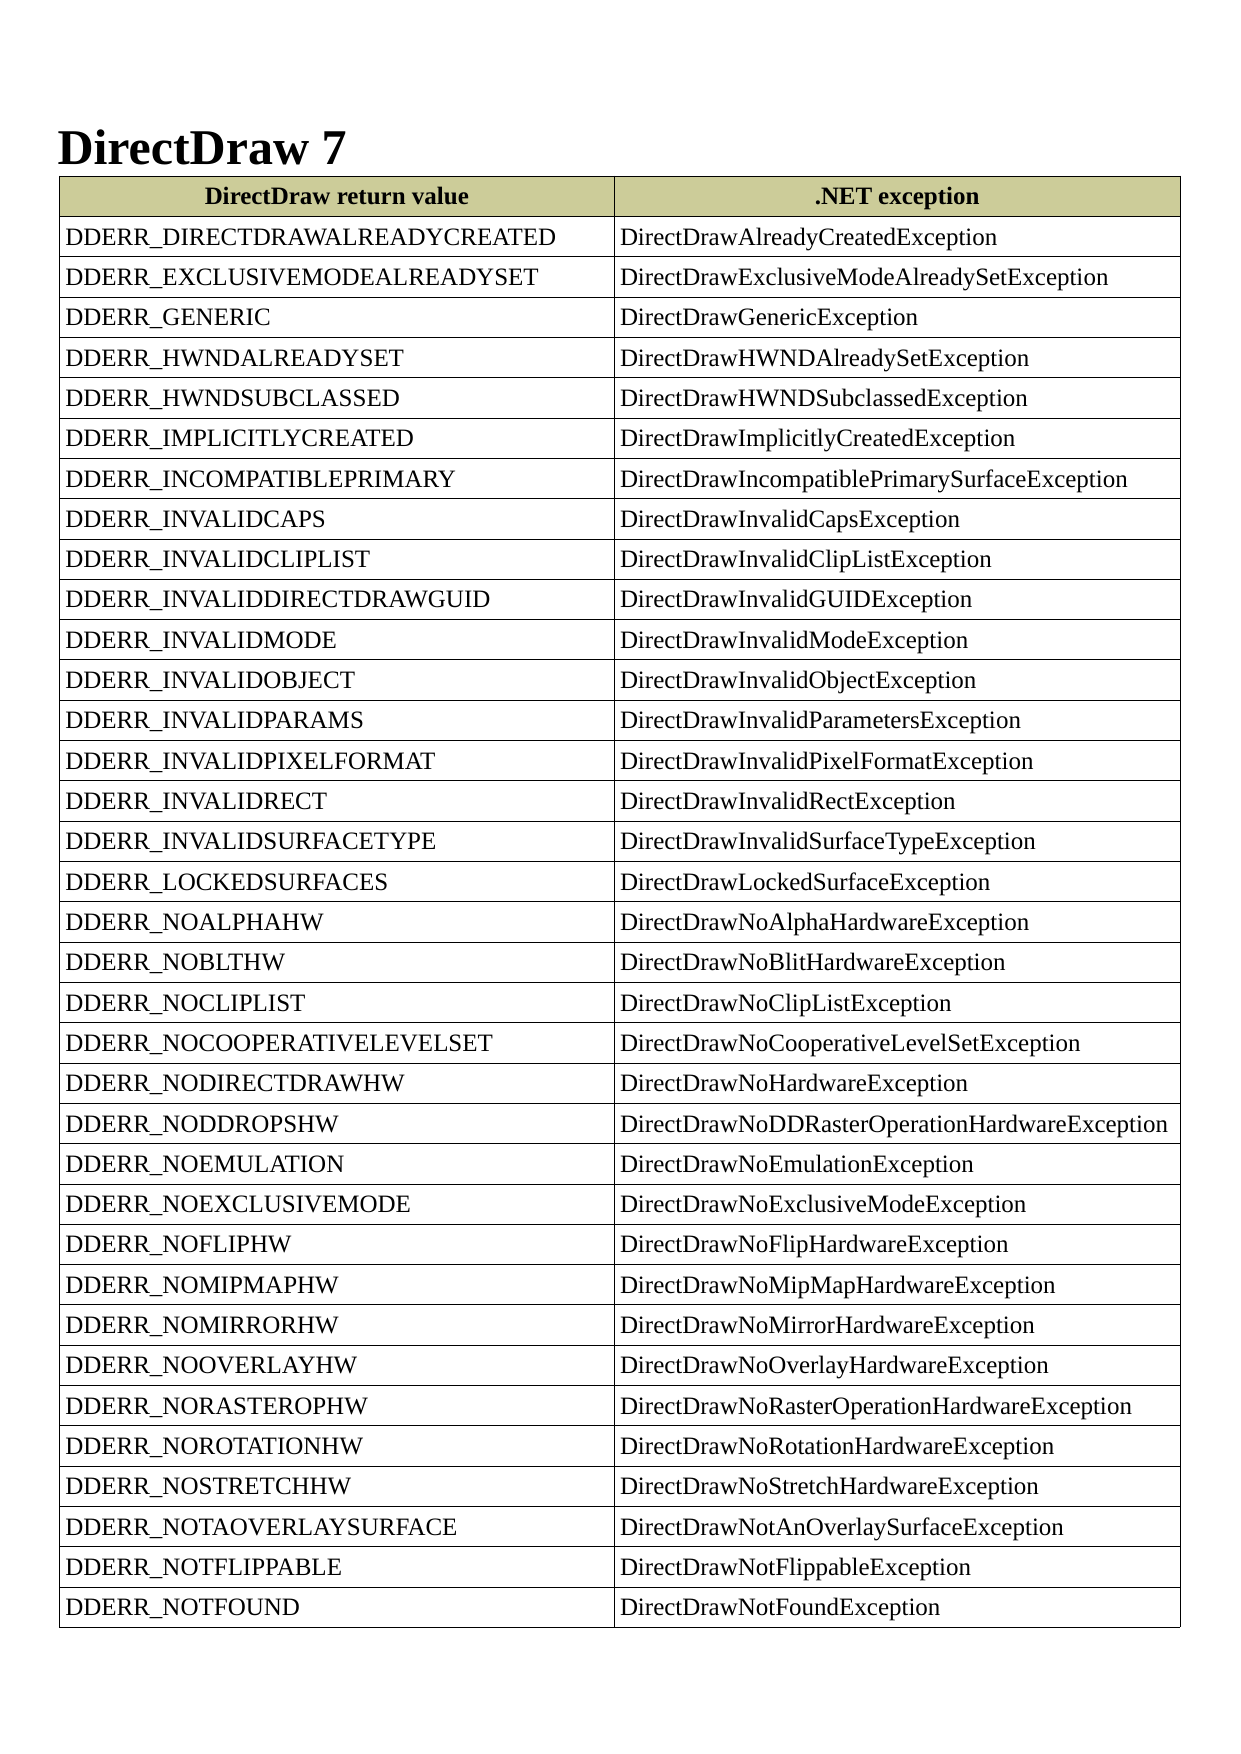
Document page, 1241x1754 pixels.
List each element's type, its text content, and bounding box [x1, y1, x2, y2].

table_cell DDERR_NOTFLIPPABLE [60, 1547, 614, 1587]
table_cell DirectDrawNotFlippableException [615, 1547, 1180, 1587]
table_cell DirectDrawAlreadyCreatedException [615, 217, 1180, 256]
table_cell DirectDrawGenericException [615, 298, 1180, 337]
table_cell DirectDrawNoDDRasterOperationHardwareException [615, 1104, 1180, 1143]
table_cell DDERR_GENERIC [60, 298, 614, 337]
table_cell DirectDrawInvalidGUIDException [615, 580, 1180, 619]
table_cell DDERR_NODDROPSHW [60, 1104, 614, 1143]
table_cell DDERR_INVALIDCLIPLIST [60, 540, 614, 579]
table_cell DDERR_INCOMPATIBLEPRIMARY [60, 459, 614, 498]
table_cell DDERR_NOROTATIONHW [60, 1426, 614, 1466]
table_cell DDERR_NODIRECTDRAWHW [60, 1064, 614, 1103]
table_cell DDERR_INVALIDRECT [60, 781, 614, 821]
table_cell DirectDrawLockedSurfaceException [615, 862, 1180, 901]
table_cell DDERR_DIRECTDRAWALREADYCREATED [60, 217, 614, 256]
table_cell DirectDrawExclusiveModeAlreadySetException [615, 257, 1180, 297]
table_cell DDERR_NORASTEROPHW [60, 1386, 614, 1425]
table_cell DirectDrawInvalidPixelFormatException [615, 741, 1180, 780]
table_header DirectDraw return value [60, 177, 614, 216]
table_cell DDERR_NOTFOUND [60, 1588, 614, 1627]
table_header .NET exception [615, 177, 1180, 216]
table_cell DDERR_NOBLTHW [60, 943, 614, 982]
table_cell DirectDrawNoMirrorHardwareException [615, 1305, 1180, 1345]
table_cell DirectDrawNoHardwareException [615, 1064, 1180, 1103]
table_cell DDERR_IMPLICITLYCREATED [60, 419, 614, 458]
table_cell DirectDrawNoOverlayHardwareException [615, 1346, 1180, 1385]
table_cell DirectDrawHWNDSubclassedException [615, 378, 1180, 417]
table_cell DirectDrawNoBlitHardwareException [615, 943, 1180, 982]
table_cell DDERR_LOCKEDSURFACES [60, 862, 614, 901]
table_cell DirectDrawNoRasterOperationHardwareException [615, 1386, 1180, 1425]
table_cell DirectDrawInvalidCapsException [615, 499, 1180, 538]
table_cell DirectDrawInvalidParametersException [615, 701, 1180, 740]
table_cell DDERR_NOSTRETCHHW [60, 1467, 614, 1506]
table_cell DirectDrawNoRotationHardwareException [615, 1426, 1180, 1466]
table_cell DDERR_HWNDALREADYSET [60, 338, 614, 377]
table_cell DirectDrawImplicitlyCreatedException [615, 419, 1180, 458]
table_cell DDERR_INVALIDDIRECTDRAWGUID [60, 580, 614, 619]
table_cell DDERR_NOFLIPHW [60, 1225, 614, 1264]
table_cell DirectDrawNoClipListException [615, 983, 1180, 1022]
table_cell DirectDrawInvalidSurfaceTypeException [615, 822, 1180, 861]
table_cell DDERR_NOEXCLUSIVEMODE [60, 1185, 614, 1224]
table_cell DDERR_INVALIDOBJECT [60, 660, 614, 700]
table_cell DDERR_INVALIDPIXELFORMAT [60, 741, 614, 780]
table_cell DDERR_NOTAOVERLAYSURFACE [60, 1507, 614, 1546]
table_cell DirectDrawNoFlipHardwareException [615, 1225, 1180, 1264]
table_cell DirectDrawNotAnOverlaySurfaceException [615, 1507, 1180, 1546]
table_cell DDERR_EXCLUSIVEMODEALREADYSET [60, 257, 614, 297]
table_cell DirectDrawNoCooperativeLevelSetException [615, 1023, 1180, 1062]
table_cell DirectDrawNoMipMapHardwareException [615, 1265, 1180, 1304]
table_cell DirectDrawNoEmulationException [615, 1144, 1180, 1183]
table_cell DDERR_NOEMULATION [60, 1144, 614, 1183]
table_cell DirectDrawNoStretchHardwareException [615, 1467, 1180, 1506]
table_cell DirectDrawInvalidRectException [615, 781, 1180, 821]
subtitle DirectDraw 7 [57, 118, 1122, 176]
table_cell DirectDrawNotFoundException [615, 1588, 1180, 1627]
table_cell DirectDrawInvalidObjectException [615, 660, 1180, 700]
table_cell DDERR_NOOVERLAYHW [60, 1346, 614, 1385]
table_cell DDERR_NOMIRRORHW [60, 1305, 614, 1345]
table_cell DDERR_NOCOOPERATIVELEVELSET [60, 1023, 614, 1062]
table_cell DirectDrawNoAlphaHardwareException [615, 902, 1180, 942]
table_cell DirectDrawInvalidModeException [615, 620, 1180, 659]
table_cell DirectDrawInvalidClipListException [615, 540, 1180, 579]
table_cell DirectDrawHWNDAlreadySetException [615, 338, 1180, 377]
table_cell DDERR_HWNDSUBCLASSED [60, 378, 614, 417]
table_cell DDERR_INVALIDCAPS [60, 499, 614, 538]
table_cell DirectDrawIncompatiblePrimarySurfaceException [615, 459, 1180, 498]
table_cell DDERR_NOMIPMAPHW [60, 1265, 614, 1304]
table_cell DirectDrawNoExclusiveModeException [615, 1185, 1180, 1224]
table_cell DDERR_NOCLIPLIST [60, 983, 614, 1022]
table_cell DDERR_INVALIDMODE [60, 620, 614, 659]
table_cell DDERR_NOALPHAHW [60, 902, 614, 942]
table_cell DDERR_INVALIDSURFACETYPE [60, 822, 614, 861]
table_cell DDERR_INVALIDPARAMS [60, 701, 614, 740]
